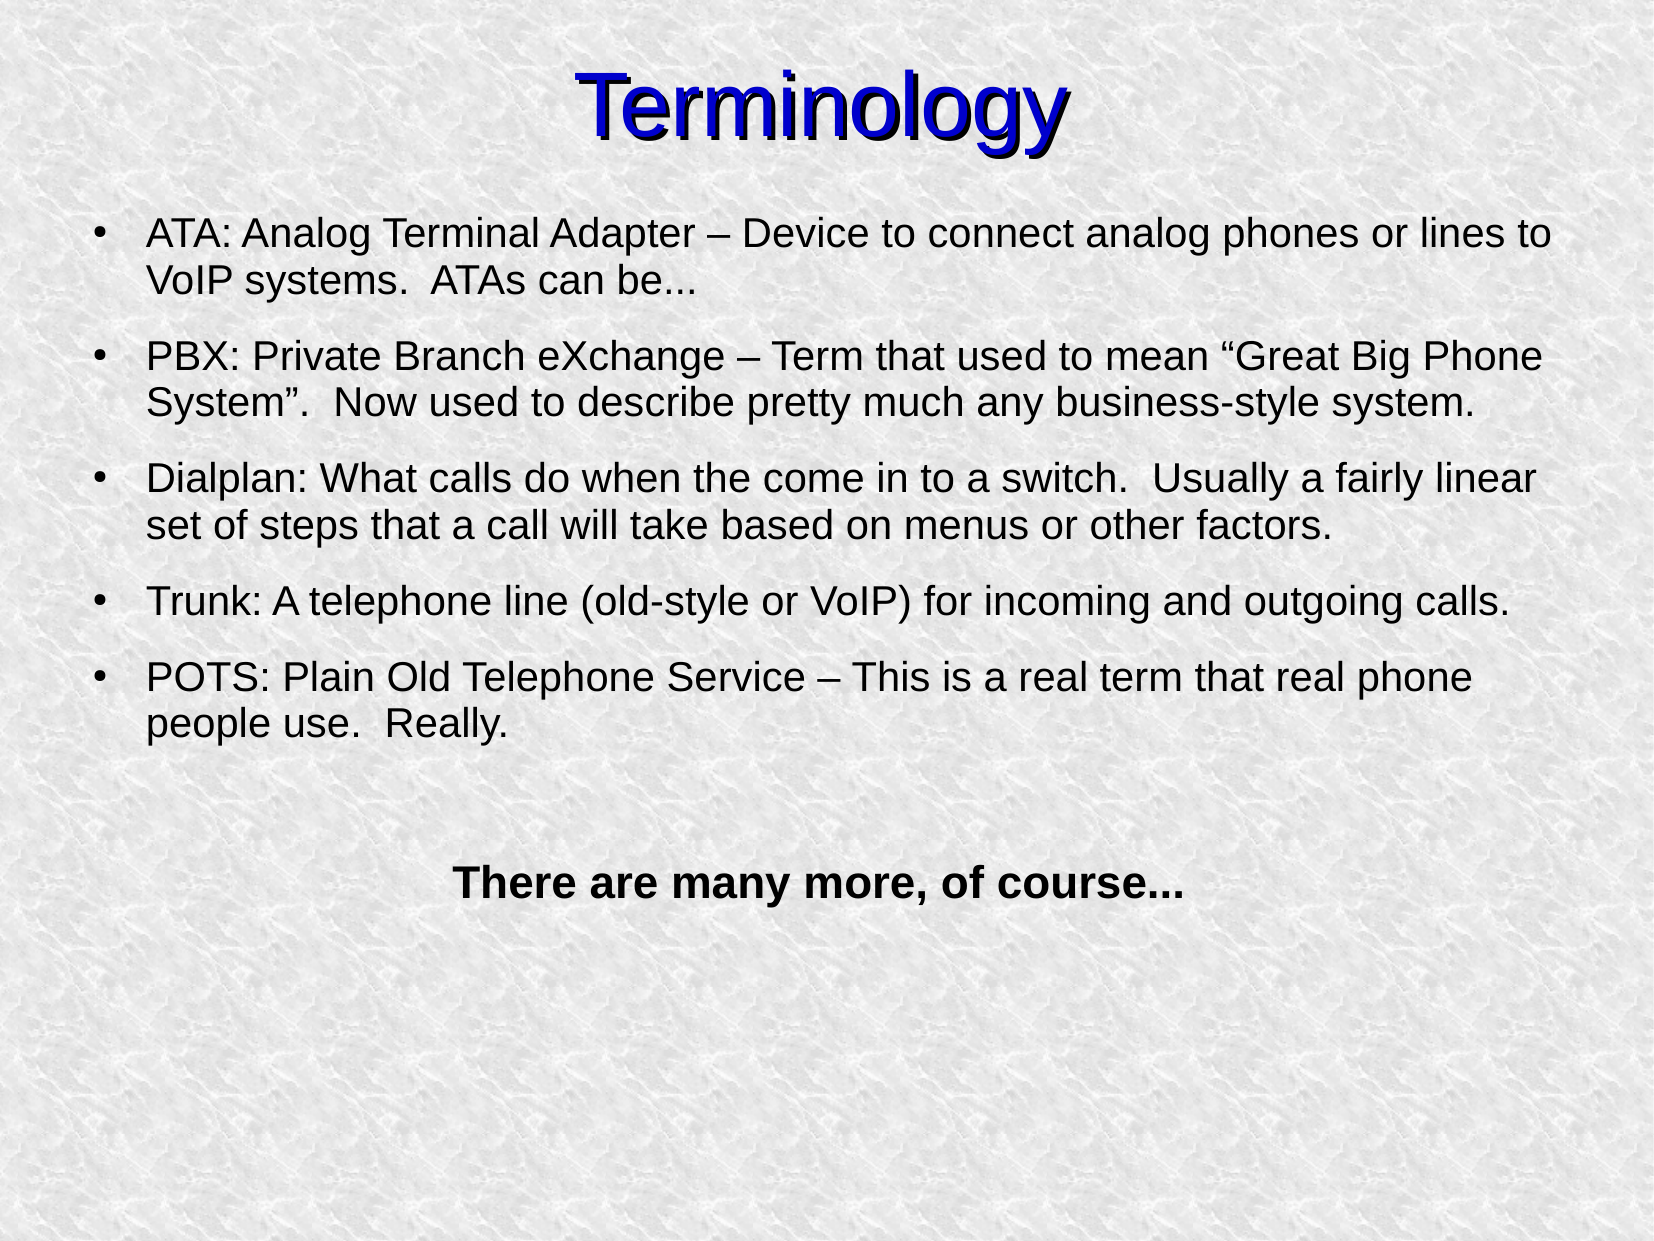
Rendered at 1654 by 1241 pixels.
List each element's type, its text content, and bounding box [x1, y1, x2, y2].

title Terminology [120, 45, 1523, 166]
list ATA: Analog Terminal Adapter – Device to connect analog phones or lines to VoIP systems. ATAs can be... PBX: Private Branch eXchange – Term that used to mean “Great Big Phone System”. Now used to describe pretty much any business-style system. Dialplan: What calls do when the come in to a switch. Usually a fairly linear set of steps that a call will take based on menus or other factors. Trunk: A telephone line (old-style or VoIP) for incoming and outgoing calls. POTS: Plain Old Telephone Service – This is a real term that real phone people use. Really. There are many more, of course... [75, 210, 1564, 961]
picture [0, 0, 1654, 1241]
